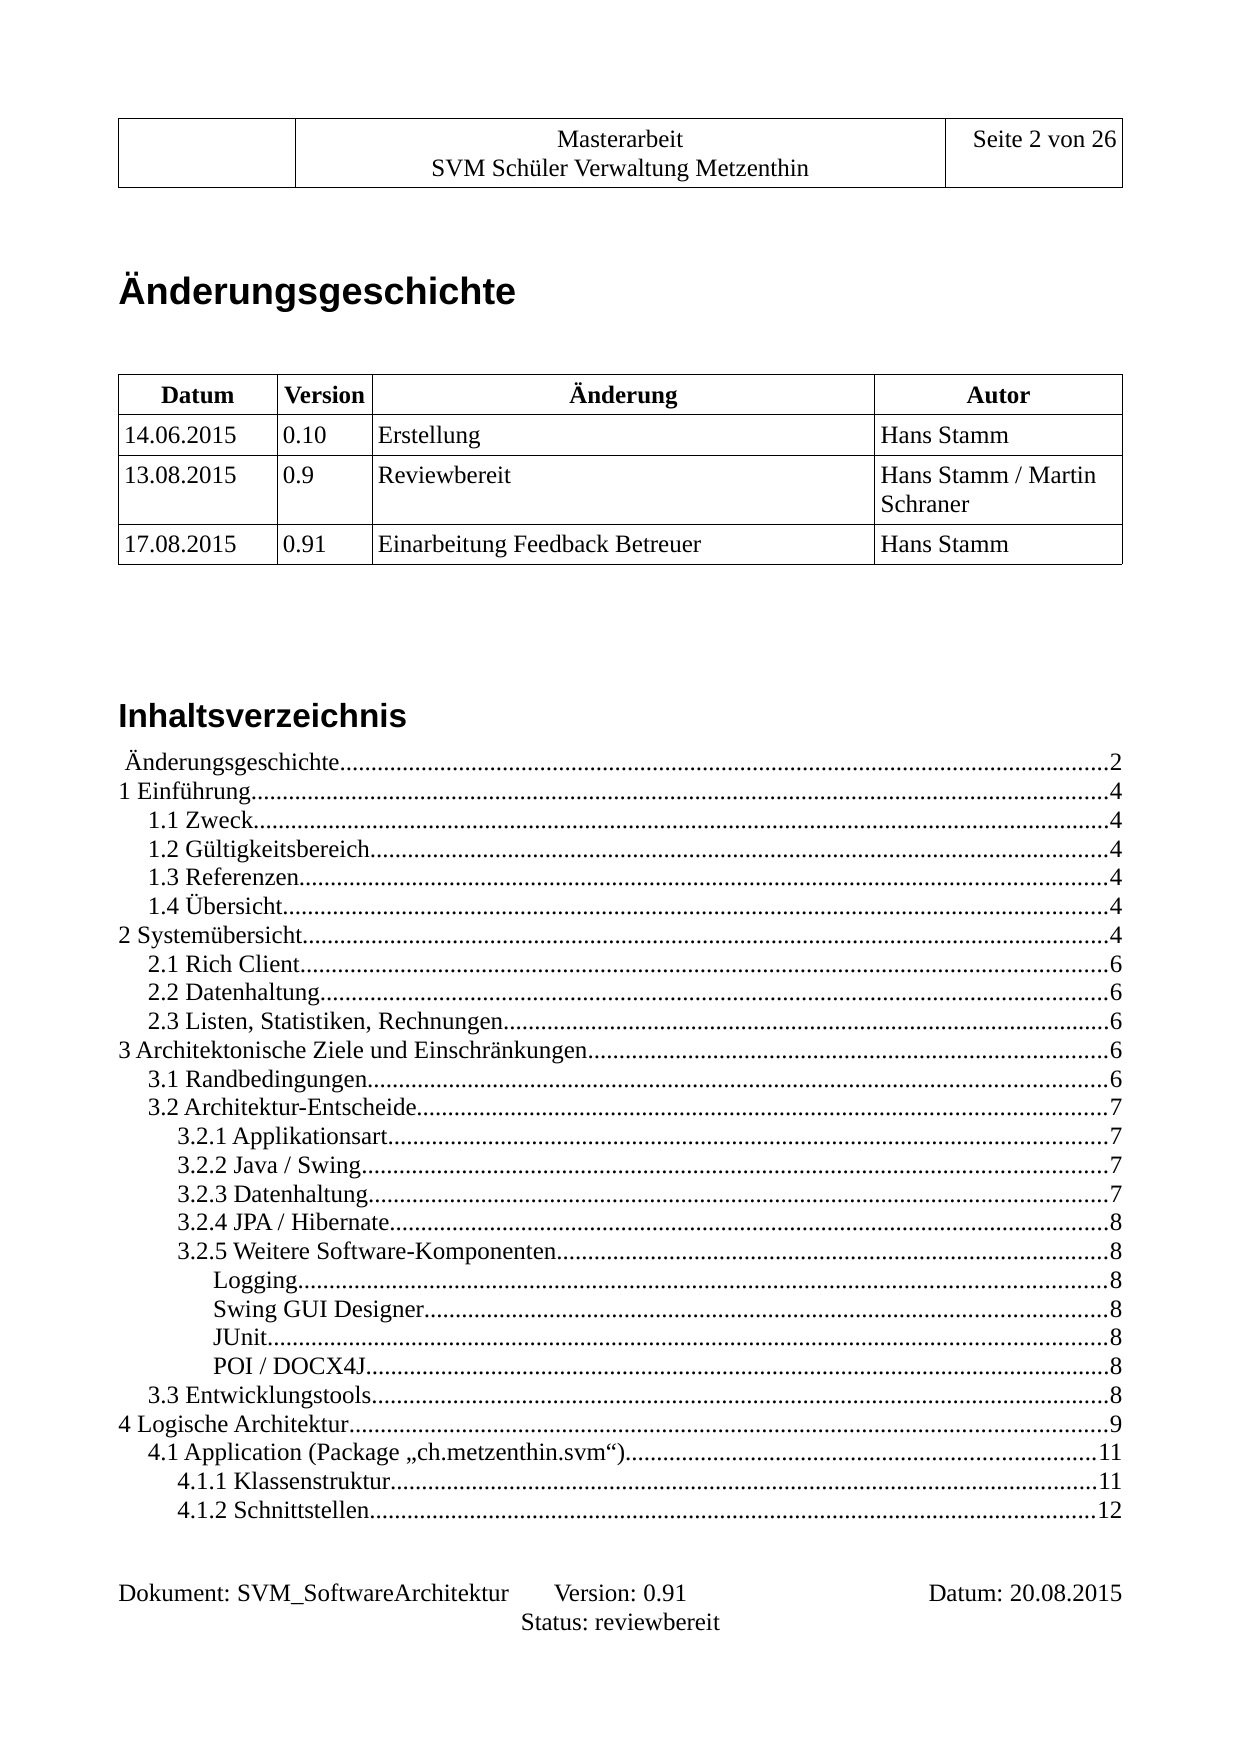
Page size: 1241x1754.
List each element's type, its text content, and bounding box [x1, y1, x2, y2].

text 4.1 Application (Package „ch.metzenthin.svm“) 11 [148, 1437, 1122, 1466]
text 1.1 Zweck 4 [148, 805, 1122, 834]
table_cell 0.91 [278, 525, 372, 564]
table_header Version [278, 375, 372, 414]
table_cell 17.08.2015 [119, 525, 277, 564]
text 2.2 Datenhaltung 6 [148, 977, 1122, 1006]
table_cell 14.06.2015 [119, 415, 277, 454]
text 1 Einführung 4 [118, 776, 1122, 805]
text 4.1.1 Klassenstruktur 11 [177, 1466, 1122, 1495]
text 1.4 Übersicht 4 [148, 891, 1122, 920]
table_cell Hans Stamm / Martin Schraner [875, 456, 1122, 523]
text 4.1.2 Schnittstellen 12 [177, 1495, 1122, 1524]
text 2.1 Rich Client 6 [148, 949, 1122, 977]
text Logging 8 [207, 1265, 1122, 1294]
text 3.2.1 Applikationsart 7 [177, 1121, 1122, 1150]
text 3.2 Architektur-Entscheide 7 [148, 1092, 1122, 1121]
text Swing GUI Designer 8 [207, 1294, 1122, 1322]
text 3.1 Randbedingungen 6 [148, 1064, 1122, 1092]
table_cell Reviewbereit [373, 456, 874, 523]
text 1.3 Referenzen 4 [148, 862, 1122, 891]
text 3.2.5 Weitere Software-Komponenten 8 [177, 1236, 1122, 1265]
text 2 Systemübersicht 4 [118, 920, 1122, 949]
text JUnit 8 [207, 1322, 1122, 1351]
text Änderungsgeschichte 2 [118, 747, 1122, 776]
table_cell Erstellung [373, 415, 874, 454]
text 1.2 Gültigkeitsbereich 4 [148, 834, 1122, 862]
text 3.3 Entwicklungstools 8 [148, 1380, 1122, 1409]
text 2.3 Listen, Statistiken, Rechnungen 6 [148, 1006, 1122, 1035]
table_cell Hans Stamm [875, 415, 1122, 454]
text 4 Logische Architektur 9 [118, 1409, 1122, 1437]
subtitle Inhaltsverzeichnis [118, 696, 1122, 735]
text 3.2.4 JPA / Hibernate 8 [177, 1207, 1122, 1236]
text POI / DOCX4J 8 [207, 1351, 1122, 1380]
subtitle Änderungsgeschichte [73, 269, 1122, 312]
table_header Autor [875, 375, 1122, 414]
text 3.2.3 Datenhaltung 7 [177, 1179, 1122, 1207]
table_cell 13.08.2015 [119, 456, 277, 523]
text 3 Architektonische Ziele und Einschränkungen 6 [118, 1035, 1122, 1064]
table_cell Hans Stamm [875, 525, 1122, 564]
table_cell 0.10 [278, 415, 372, 454]
text 3.2.2 Java / Swing 7 [177, 1150, 1122, 1179]
table_cell Einarbeitung Feedback Betreuer [373, 525, 874, 564]
table_header Datum [119, 375, 277, 414]
table_cell 0.9 [278, 456, 372, 523]
table_header Änderung [373, 375, 874, 414]
